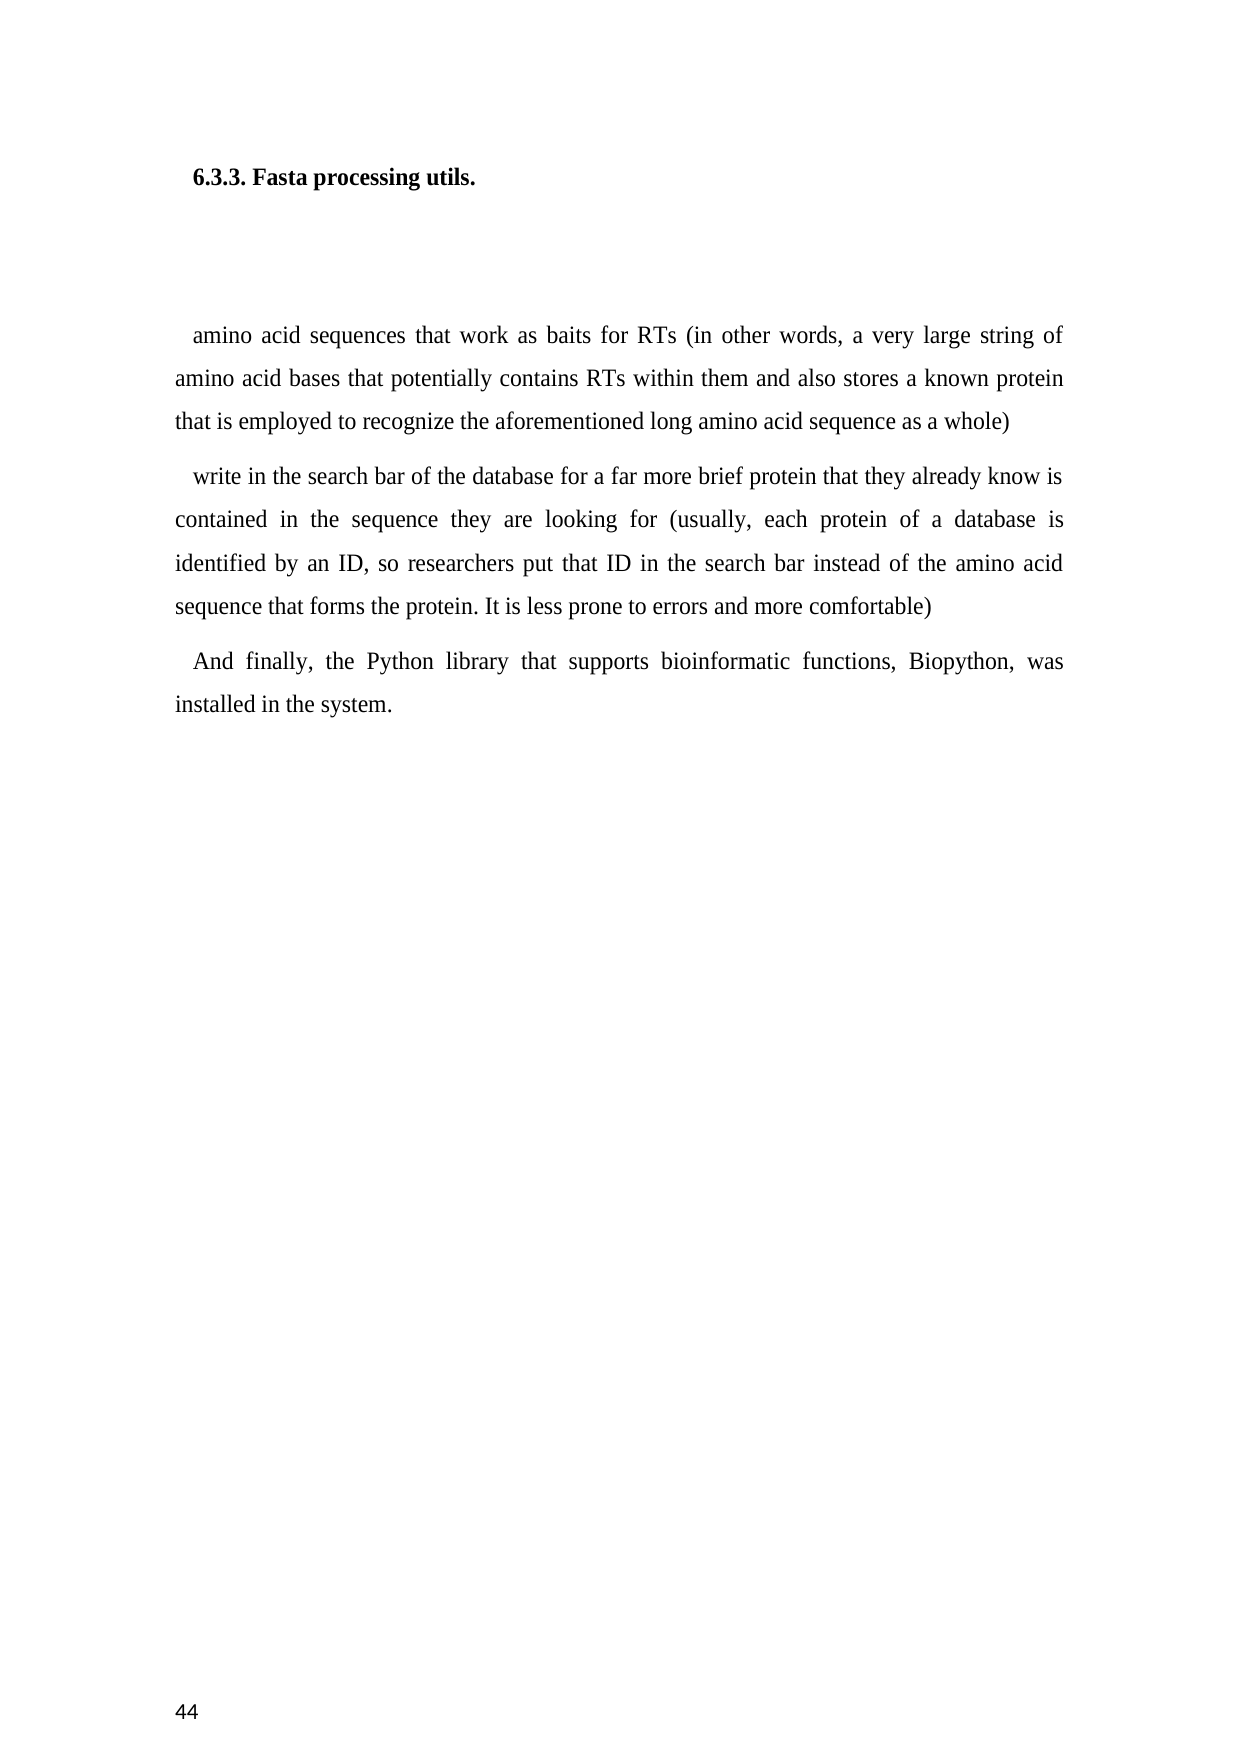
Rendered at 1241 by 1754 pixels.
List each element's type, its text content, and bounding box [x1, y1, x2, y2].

text 6.3.3. Fasta processing utils. [175, 162, 1065, 191]
text write in the search bar of the database for a far more brief protein that they already know is contained in the sequence they are looking for (usually, each protein of a database is identified by an ID, so researchers put that ID in the search bar instead of the amino acid sequence that forms the protein. It is less prone to errors and more comfortable) [175, 461, 1065, 619]
text amino acid sequences that work as baits for RTs (in other words, a very large string of amino acid bases that potentially contains RTs within them and also stores a known protein that is employed to recognize the aforementioned long amino acid sequence as a whole) [175, 320, 1065, 435]
text And finally, the Python library that supports bioinformatic functions, Biopython, was installed in the system. [175, 646, 1065, 718]
